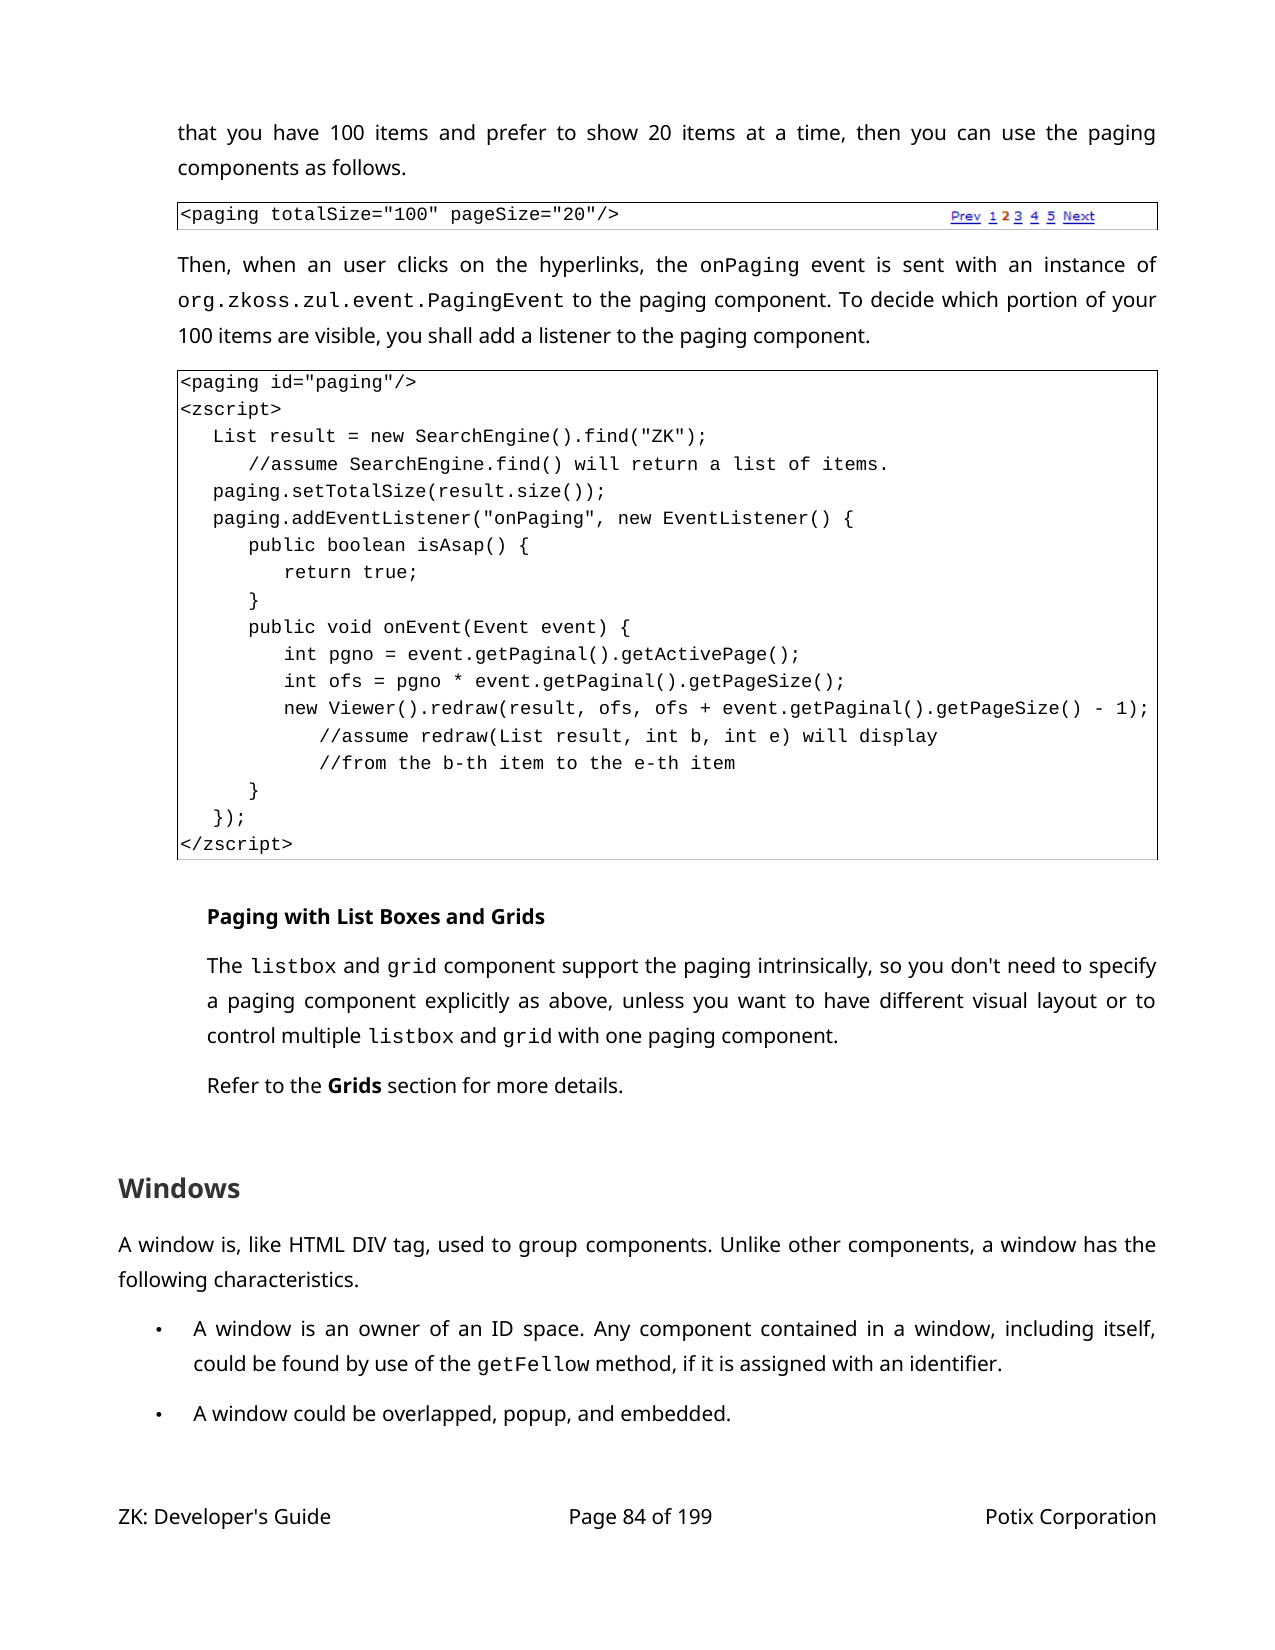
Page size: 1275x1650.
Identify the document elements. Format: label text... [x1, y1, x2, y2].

text //from the b-th item to the e-th item [178, 751, 1157, 775]
text Refer to the Grids section for more details. [207, 1071, 1157, 1099]
text paging.setTotalSize(result.size()); [178, 479, 1157, 503]
text new Viewer().redraw(result, ofs, ofs + event.getPaginal().getPageSize() - 1); [178, 696, 1157, 721]
text that you have 100 items and prefer to show 20 items at a time, then you can use the paging components as follows. [177, 118, 1157, 182]
list A window is an owner of an ID space. Any component contained in a window, including itself, could be found by use of the getFellow method, if it is assigned with an identifier. [156, 1314, 1157, 1378]
text } [178, 778, 1157, 802]
text //assume SearchEngine.find() will return a list of items. [178, 452, 1157, 476]
text }); [178, 805, 1157, 829]
text List result = new SearchEngine().find("ZK"); [178, 424, 1157, 449]
text } [178, 587, 1157, 612]
text //assume redraw(List result, int b, int e) will display [178, 723, 1157, 748]
text return true; [178, 560, 1157, 584]
text public void onEvent(Event event) { [178, 615, 1157, 639]
text <paging id="paging"/> [178, 371, 1157, 394]
text int pgno = event.getPaginal().getActivePage(); [178, 642, 1157, 666]
text int ofs = pgno * event.getPaginal().getPageSize(); [178, 669, 1157, 693]
subtitle Paging with List Boxes and Grids [207, 902, 1157, 930]
text </zscript> [178, 832, 1157, 859]
text <zscript> [178, 397, 1157, 421]
text paging.addEventListener("onPaging", new EventListener() { [178, 506, 1157, 530]
text Then, when an user clicks on the hyperlinks, the onPaging event is sent with an instance of org.zkoss.zul.event.PagingEvent to the paging component. To decide which portion of your 100 items are visible, you shall add a listener to the paging component. [177, 250, 1157, 349]
text A window is, like HTML DIV tag, used to group components. Unlike other components, a window has the following characteristics. [118, 1230, 1157, 1294]
picture [947, 204, 1100, 228]
text The listbox and grid component support the paging intrinsically, so you don't need to specify a paging component explicitly as above, unless you want to have different visual layout or to control multiple listbox and grid with one paging component. [207, 951, 1157, 1050]
subtitle Windows [118, 1170, 1157, 1207]
text <paging totalSize="100" pageSize="20"/> [178, 203, 1157, 229]
list A window could be overlapped, popup, and embedded. [156, 1399, 1157, 1427]
text public boolean isAsap() { [178, 533, 1157, 557]
